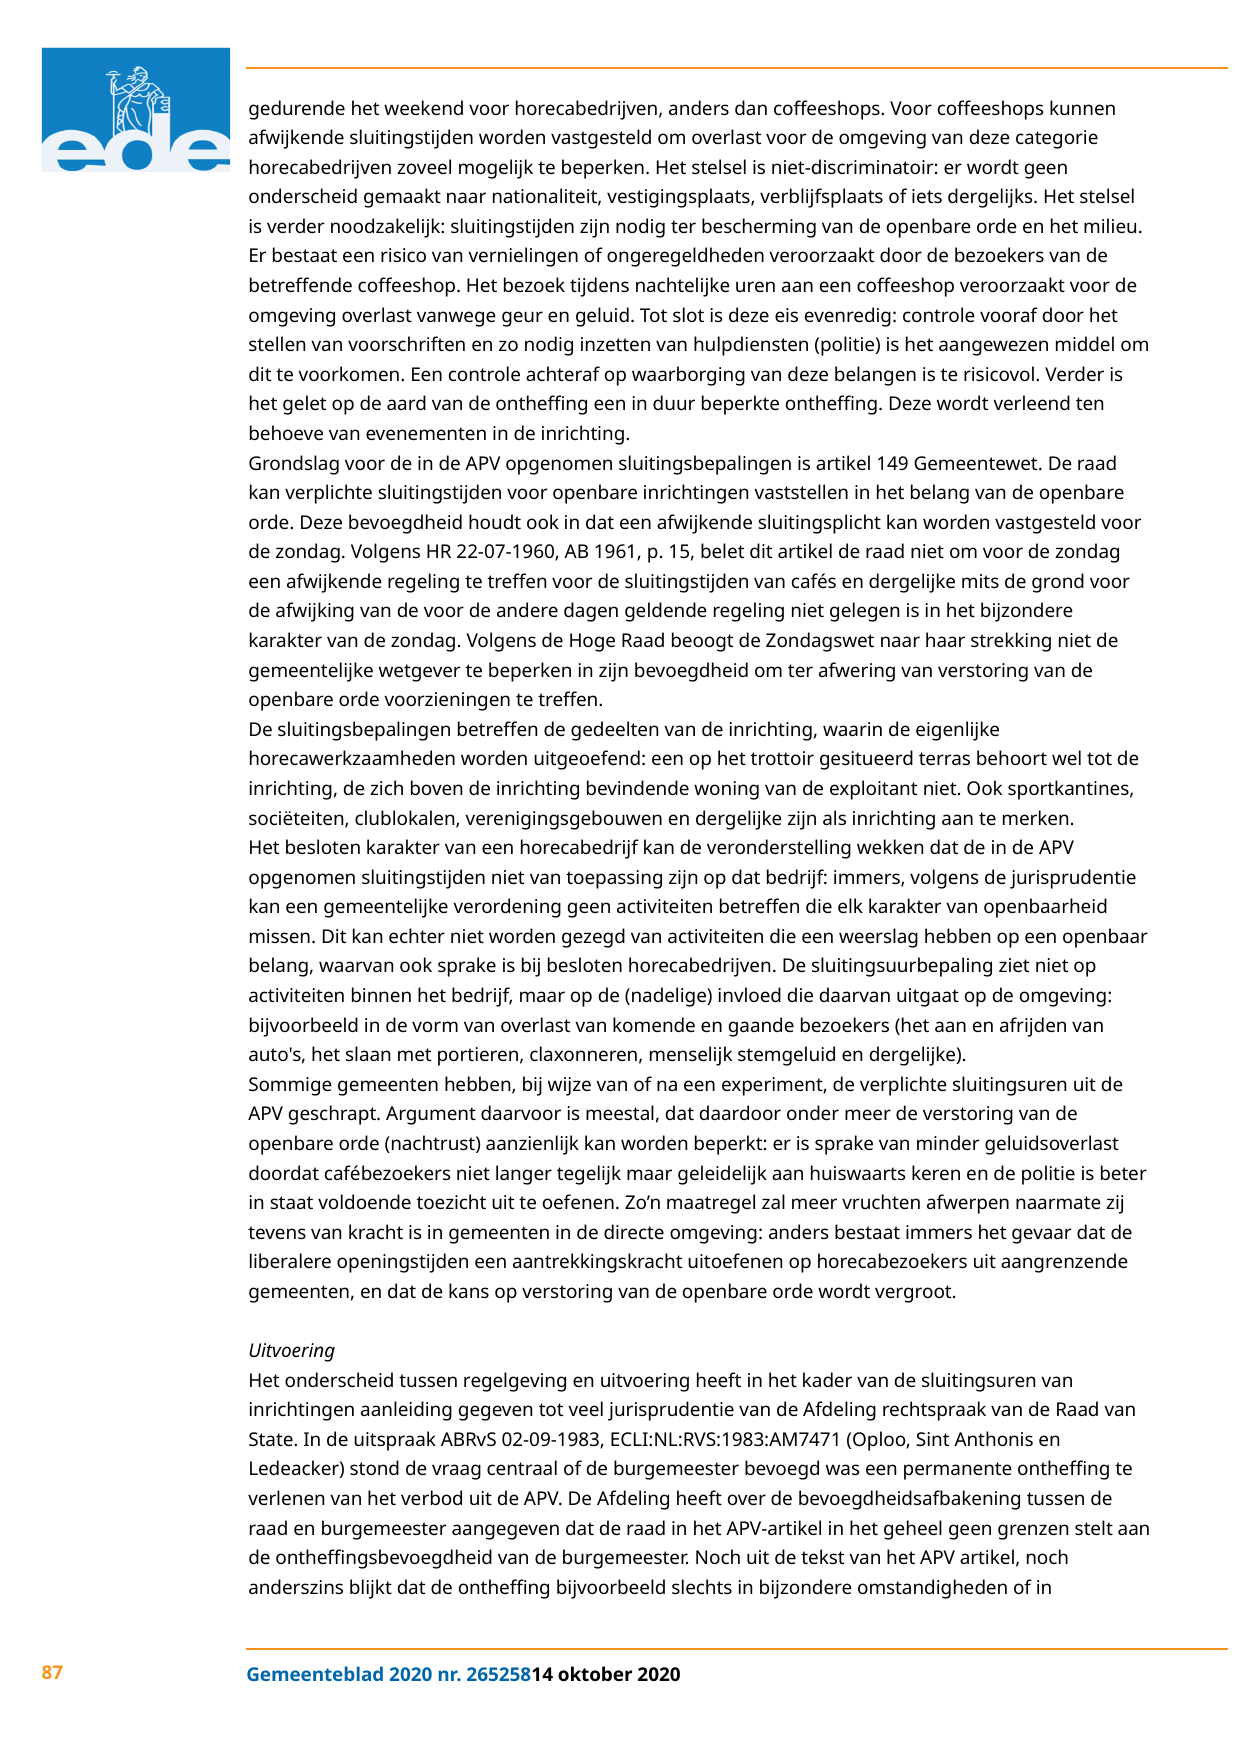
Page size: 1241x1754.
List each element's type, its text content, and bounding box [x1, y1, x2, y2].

text gedurende het weekend voor horecabedrijven, anders dan coffeeshops. Voor coffeeshops kunnen afwijkende sluitingstijden worden vastgesteld om overlast voor de omgeving van deze categorie horecabedrijven zoveel mogelijk te beperken. Het stelsel is niet-discriminatoir: er wordt geen onderscheid gemaakt naar nationaliteit, vestigingsplaats, verblijfsplaats of iets dergelijks. Het stelsel is verder noodzakelijk: sluitingstijden zijn nodig ter bescherming van de openbare orde en het milieu. Er bestaat een risico van vernielingen of ongeregeldheden veroorzaakt door de bezoekers van de betreffende coffeeshop. Het bezoek tijdens nachtelijke uren aan een coffeeshop veroorzaakt voor de omgeving overlast vanwege geur en geluid. Tot slot is deze eis evenredig: controle vooraf door het stellen van voorschriften en zo nodig inzetten van hulpdiensten (politie) is het aangewezen middel om dit te voorkomen. Een controle achteraf op waarborging van deze belangen is te risicovol. Verder is het gelet op de aard van de ontheffing een in duur beperkte ontheffing. Deze wordt verleend ten behoeve van evenementen in de inrichting. [248, 95, 1152, 446]
text Grondslag voor de in de APV opgenomen sluitingsbepalingen is artikel 149 Gemeentewet. De raad kan verplichte sluitingstijden voor openbare inrichtingen vaststellen in het belang van de openbare orde. Deze bevoegdheid houdt ook in dat een afwijkende sluitingsplicht kan worden vastgesteld voor de zondag. Volgens HR 22-07-1960, AB 1961, p. 15, belet dit artikel de raad niet om voor de zondag een afwijkende regeling te treffen voor de sluitingstijden van cafés en dergelijke mits de grond voor de afwijking van de voor de andere dagen geldende regeling niet gelegen is in het bijzondere karakter van de zondag. Volgens de Hoge Raad beoogt de Zondagswet naar haar strekking niet de gemeentelijke wetgever te beperken in zijn bevoegdheid om ter afwering van verstoring van de openbare orde voorzieningen te treffen. [248, 450, 1152, 712]
picture [41, 47, 231, 172]
text De sluitingsbepalingen betreffen de gedeelten van de inrichting, waarin de eigenlijke horecawerkzaamheden worden uitgeoefend: een op het trottoir gesitueerd terras behoort wel tot de inrichting, de zich boven de inrichting bevindende woning van de exploitant niet. Ook sportkantines, sociëteiten, clublokalen, verenigingsgebouwen en dergelijke zijn als inrichting aan te merken. [248, 716, 1152, 831]
text Het onderscheid tussen regelgeving en uitvoering heeft in het kader van de sluitingsuren van inrichtingen aanleiding gegeven tot veel jurisprudentie van de Afdeling rechtspraak van de Raad van State. In de uitspraak ABRvS 02-09-1983, ECLI:NL:RVS:1983:AM7471 (Oploo, Sint Anthonis en Ledeacker) stond de vraag centraal of de burgemeester bevoegd was een permanente ontheffing te verlenen van het verbod uit de APV. De Afdeling heeft over de bevoegdheidsafbakening tussen de raad en burgemeester aangegeven dat de raad in het APV-artikel in het geheel geen grenzen stelt aan de ontheffingsbevoegdheid van de burgemeester. Noch uit de tekst van het APV artikel, noch anderszins blijkt dat de ontheffing bijvoorbeeld slechts in bijzondere omstandigheden of in [248, 1367, 1152, 1600]
text Sommige gemeenten hebben, bij wijze van of na een experiment, de verplichte sluitingsuren uit de APV geschrapt. Argument daarvoor is meestal, dat daardoor onder meer de verstoring van de openbare orde (nachtrust) aanzienlijk kan worden beperkt: er is sprake van minder geluidsoverlast doordat cafébezoekers niet langer tegelijk maar geleidelijk aan huiswaarts keren en de politie is beter in staat voldoende toezicht uit te oefenen. Zo’n maatregel zal meer vruchten afwerpen naarmate zij tevens van kracht is in gemeenten in de directe omgeving: anders bestaat immers het gevaar dat de liberalere openingstijden een aantrekkingskracht uitoefenen op horecabezoekers uit aangrenzende gemeenten, en dat de kans op verstoring van de openbare orde wordt vergroot. [248, 1071, 1152, 1304]
text Uitvoering [248, 1337, 1152, 1363]
text Het besloten karakter van een horecabedrijf kan de veronderstelling wekken dat de in de APV opgenomen sluitingstijden niet van toepassing zijn op dat bedrijf: immers, volgens de jurisprudentie kan een gemeentelijke verordening geen activiteiten betreffen die elk karakter van openbaarheid missen. Dit kan echter niet worden gezegd van activiteiten die een weerslag hebben op een openbaar belang, waarvan ook sprake is bij besloten horecabedrijven. De sluitingsuurbepaling ziet niet op activiteiten binnen het bedrijf, maar op de (nadelige) invloed die daarvan uitgaat op de omgeving: bijvoorbeeld in de vorm van overlast van komende en gaande bezoekers (het aan en afrijden van auto's, het slaan met portieren, claxonneren, menselijk stemgeluid en dergelijke). [248, 834, 1152, 1067]
